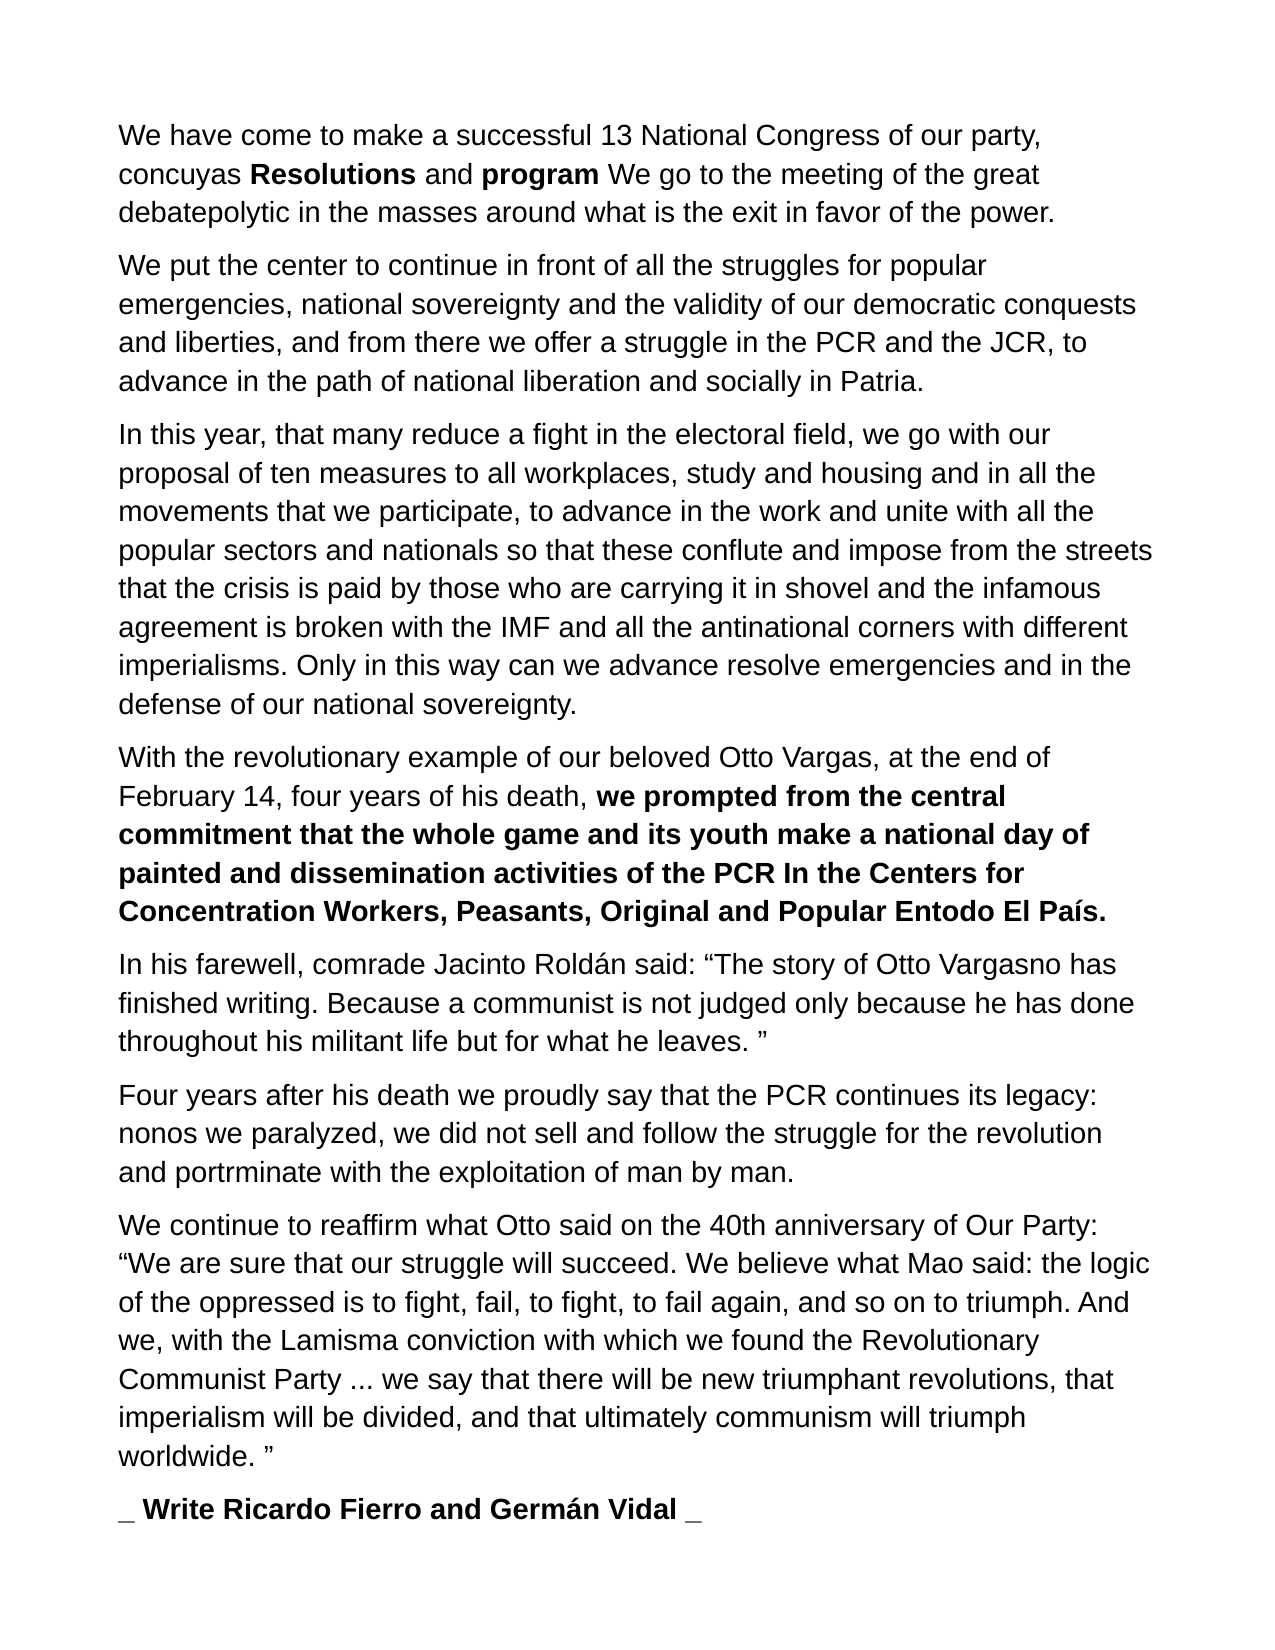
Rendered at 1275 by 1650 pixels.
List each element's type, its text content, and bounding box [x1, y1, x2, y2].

text _ Write Ricardo Fierro and Germán Vidal _ [118, 1492, 1157, 1526]
text We continue to reaffirm what Otto said on the 40th anniversary of Our Party: “We are sure that our struggle will succeed. We believe what Mao said: the logic of the oppressed is to fight, fail, to fight, to fail again, and so on to triumph. And we, with the Lamisma conviction with which we found the Revolutionary Communist Party ... we say that there will be new triumphant revolutions, that imperialism will be divided, and that ultimately communism will triumph worldwide. ” [118, 1208, 1157, 1472]
text In his farewell, comrade Jacinto Roldán said: “The story of Otto Vargasno has finished writing. Because a communist is not judged only because he has done throughout his militant life but for what he leaves. ” [118, 947, 1157, 1058]
text We have come to make a successful 13 National Congress of our party, concuyas Resolutions and program We go to the meeting of the great debatepolytic in the masses around what is the exit in favor of the power. [118, 118, 1157, 229]
text In this year, that many reduce a fight in the electoral field, we go with our proposal of ten measures to all workplaces, study and housing and in all the movements that we participate, to advance in the work and unite with all the popular sectors and nationals so that these conflute and impose from the streets that the crisis is paid by those who are carrying it in shovel and the infamous agreement is broken with the IMF and all the antinational corners with different imperialisms. Only in this way can we advance resolve emergencies and in the defense of our national sovereignty. [118, 417, 1157, 720]
text Four years after his death we proudly say that the PCR continues its legacy: nonos we paralyzed, we did not sell and follow the struggle for the revolution and portrminate with the exploitation of man by man. [118, 1077, 1157, 1188]
text With the revolutionary example of our beloved Otto Vargas, at the end of February 14, four years of his death, we prompted from the central commitment that the whole game and its youth make a national day of painted and dissemination activities of the PCR In the Centers for Concentration Workers, Peasants, Original and Popular Entodo El País. [118, 740, 1157, 928]
text We put the center to continue in front of all the struggles for popular emergencies, national sovereignty and the validity of our democratic conquests and liberties, and from there we offer a struggle in the PCR and the JCR, to advance in the path of national liberation and socially in Patria. [118, 248, 1157, 397]
